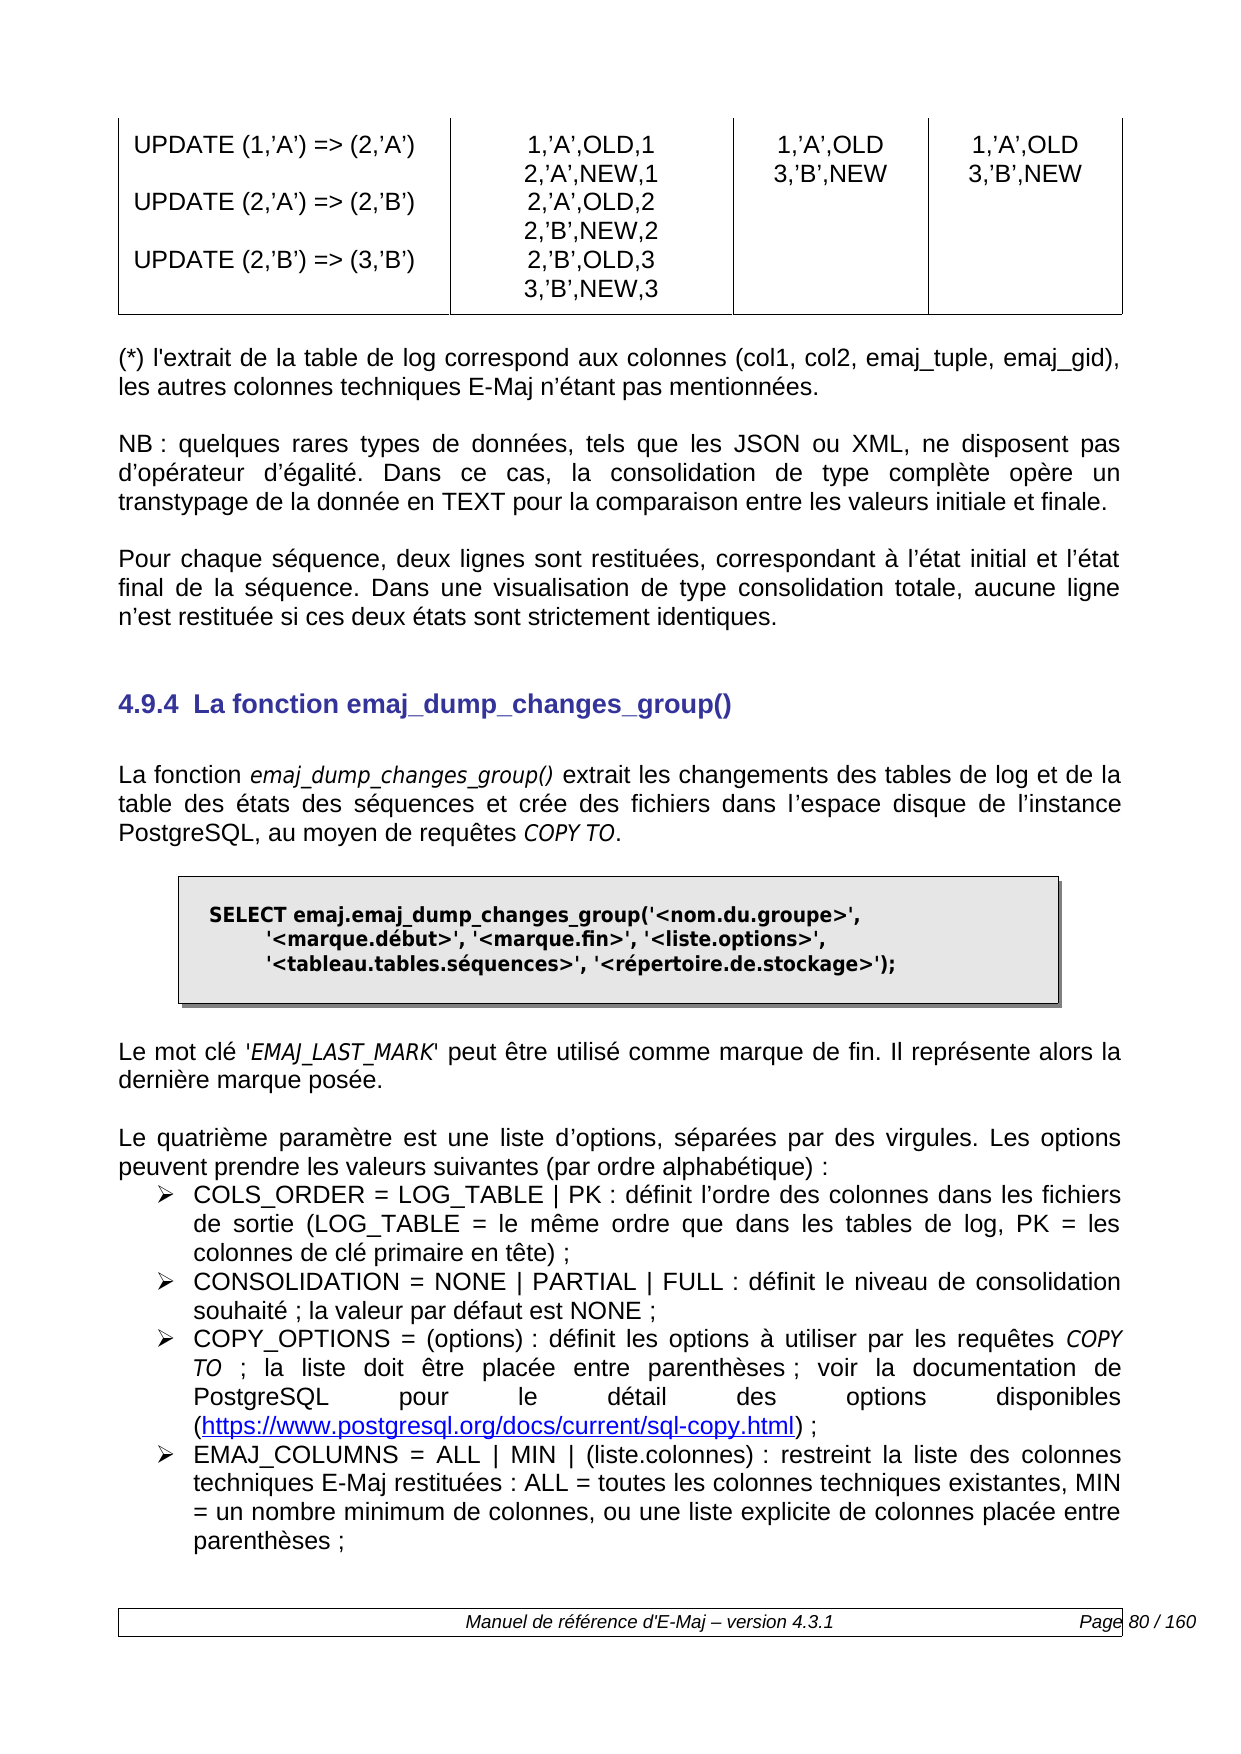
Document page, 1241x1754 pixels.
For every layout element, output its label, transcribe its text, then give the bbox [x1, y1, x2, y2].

text La fonction emaj_dump_changes_group() extrait les changements des tables de log et de la table des états des séquences et crée des fichiers dans l’espace disque de l’instance PostgreSQL, au moyen de requêtes COPY TO. [118, 761, 1122, 847]
table_cell 1,’A’,OLD,1 2,’A’,NEW,1 2,’A’,OLD,2 2,’B’,NEW,2 2,’B’,OLD,3 3,’B’,NEW,3 [451, 118, 732, 314]
text Le quatrième paramètre est une liste d’options, séparées par des virgules. Les options peuvent prendre les valeurs suivantes (par ordre alphabétique) : [118, 1123, 1122, 1180]
text NB : quelques rares types de données, tels que les JSON ou XML, ne disposent pas d’opérateur d’égalité. Dans ce cas, la consolidation de type complète opère un transtypage de la donnée en TEXT pour la comparaison entre les valeurs initiale et finale. [118, 429, 1122, 516]
table_cell 1,’A’,OLD 3,’B’,NEW [929, 118, 1122, 314]
text '<tableau.tables.séquences>', '<répertoire.de.stockage>'); [179, 948, 1058, 973]
subtitle La fonction emaj_dump_changes_group() [118, 688, 1122, 719]
table_cell UPDATE (1,’A’) => (2,’A’) UPDATE (2,’A’) => (2,’B’) UPDATE (2,’B’) => (3,’B’) [119, 118, 449, 314]
list COPY_OPTIONS = (options) : définit les options à utiliser par les requêtes COPY TO ; la liste doit être placée entre parenthèses ; voir la documentation de PostgreSQL pour le détail des options disponibles (https://www.postgresql.org/docs/current/sql-copy.html) ; [156, 1324, 1122, 1439]
text (*) l'extrait de la table de log correspond aux colonnes (col1, col2, emaj_tuple, emaj_gid), les autres colonnes techniques E-Maj n’étant pas mentionnées. [118, 343, 1122, 401]
list CONSOLIDATION = NONE | PARTIAL | FULL : définit le niveau de consolidation souhaité ; la valeur par défaut est NONE ; [156, 1267, 1122, 1324]
table_cell 1,’A’,OLD 3,’B’,NEW [734, 118, 928, 314]
text SELECT emaj.emaj_dump_changes_group('<nom.du.groupe>', [179, 900, 1058, 924]
text Pour chaque séquence, deux lignes sont restituées, correspondant à l’état initial et l’état final de la séquence. Dans une visualisation de type consolidation totale, aucune ligne n’est restituée si ces deux états sont strictement identiques. [118, 544, 1122, 631]
text '<marque.début>', '<marque.fin>', '<liste.options>', [179, 924, 1058, 948]
text Le mot clé 'EMAJ_LAST_MARK' peut être utilisé comme marque de fin. Il représente alors la dernière marque posée. [118, 1037, 1122, 1094]
list COLS_ORDER = LOG_TABLE | PK : définit l’ordre des colonnes dans les fichiers de sortie (LOG_TABLE = le même ordre que dans les tables de log, PK = les colonnes de clé primaire en tête) ; [156, 1180, 1122, 1267]
list EMAJ_COLUMNS = ALL | MIN | (liste.colonnes) : restreint la liste des colonnes techniques E-Maj restituées : ALL = toutes les colonnes techniques existantes, MIN = un nombre minimum de colonnes, ou une liste explicite de colonnes placée entre parenthèses ; [156, 1439, 1122, 1555]
